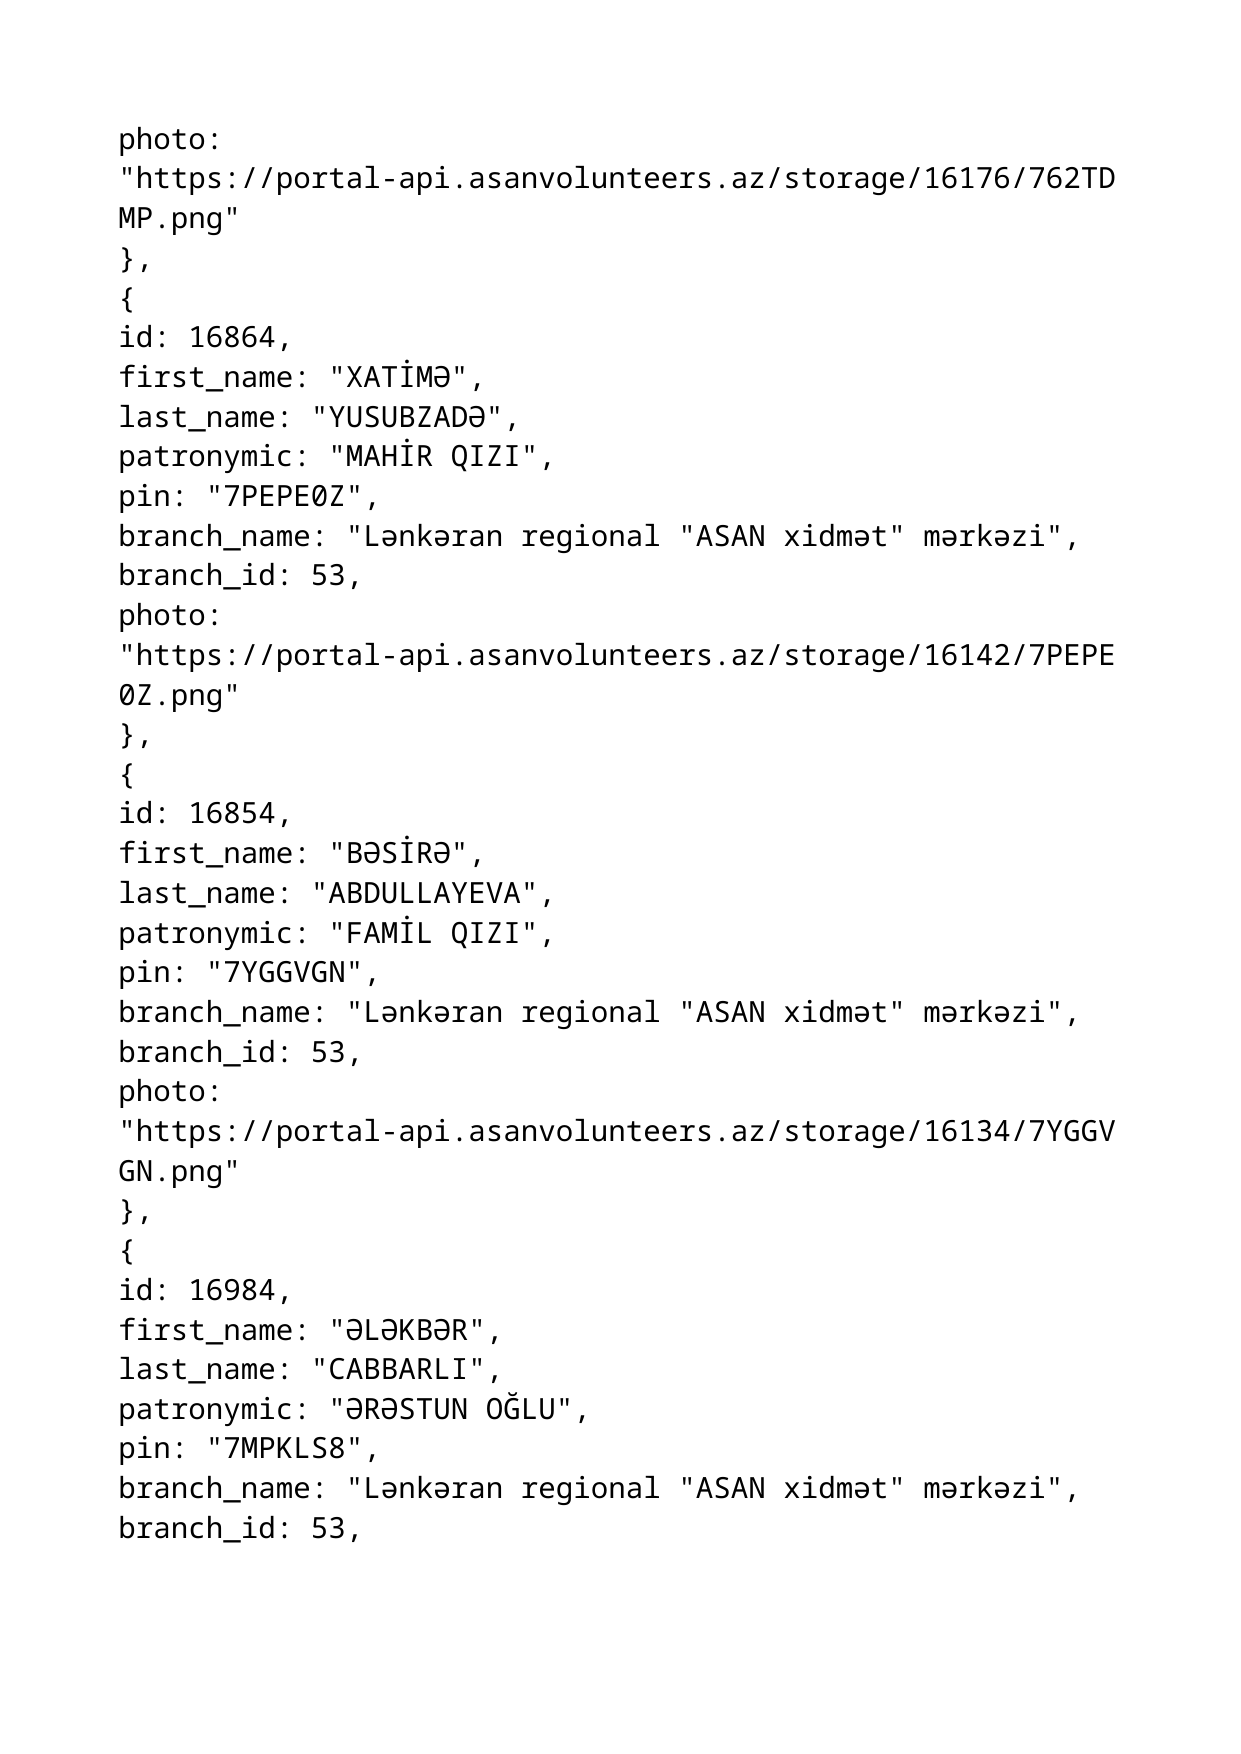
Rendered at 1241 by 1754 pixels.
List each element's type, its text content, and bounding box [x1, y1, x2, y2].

text last_name: "CABBARLI", [118, 1348, 1122, 1388]
text pin: "7MPKLS8", [118, 1428, 1122, 1467]
text { [118, 753, 1122, 793]
text { [118, 277, 1122, 317]
text branch_id: 53, [118, 555, 1122, 594]
text photo: "https://portal-api.asanvolunteers.az/storage/16134/7YGGVGN.png" [118, 1071, 1122, 1190]
text id: 16864, [118, 317, 1122, 356]
text pin: "7YGGVGN", [118, 952, 1122, 991]
text patronymic: "FAMİL QIZI", [118, 912, 1122, 952]
text last_name: "ABDULLAYEVA", [118, 872, 1122, 912]
text last_name: "YUSUBZADƏ", [118, 396, 1122, 436]
text }, [118, 713, 1122, 753]
text first_name: "XATİMƏ", [118, 356, 1122, 396]
text pin: "7PEPE0Z", [118, 475, 1122, 515]
text patronymic: "ƏRƏSTUN OĞLU", [118, 1388, 1122, 1428]
text }, [118, 1190, 1122, 1229]
text branch_name: "Lənkəran regional "ASAN xidmət" mərkəzi", [118, 515, 1122, 555]
text id: 16854, [118, 793, 1122, 832]
text }, [118, 237, 1122, 277]
text first_name: "BƏSİRƏ", [118, 832, 1122, 872]
text patronymic: "MAHİR QIZI", [118, 436, 1122, 475]
text id: 16984, [118, 1269, 1122, 1309]
text branch_id: 53, [118, 1031, 1122, 1071]
text photo: "https://portal-api.asanvolunteers.az/storage/16142/7PEPE0Z.png" [118, 594, 1122, 713]
text branch_name: "Lənkəran regional "ASAN xidmət" mərkəzi", [118, 991, 1122, 1031]
text { [118, 1229, 1122, 1269]
text branch_id: 53, [118, 1507, 1122, 1547]
text first_name: "ƏLƏKBƏR", [118, 1309, 1122, 1348]
text photo: "https://portal-api.asanvolunteers.az/storage/16176/762TDMP.png" [118, 118, 1122, 237]
text branch_name: "Lənkəran regional "ASAN xidmət" mərkəzi", [118, 1467, 1122, 1507]
